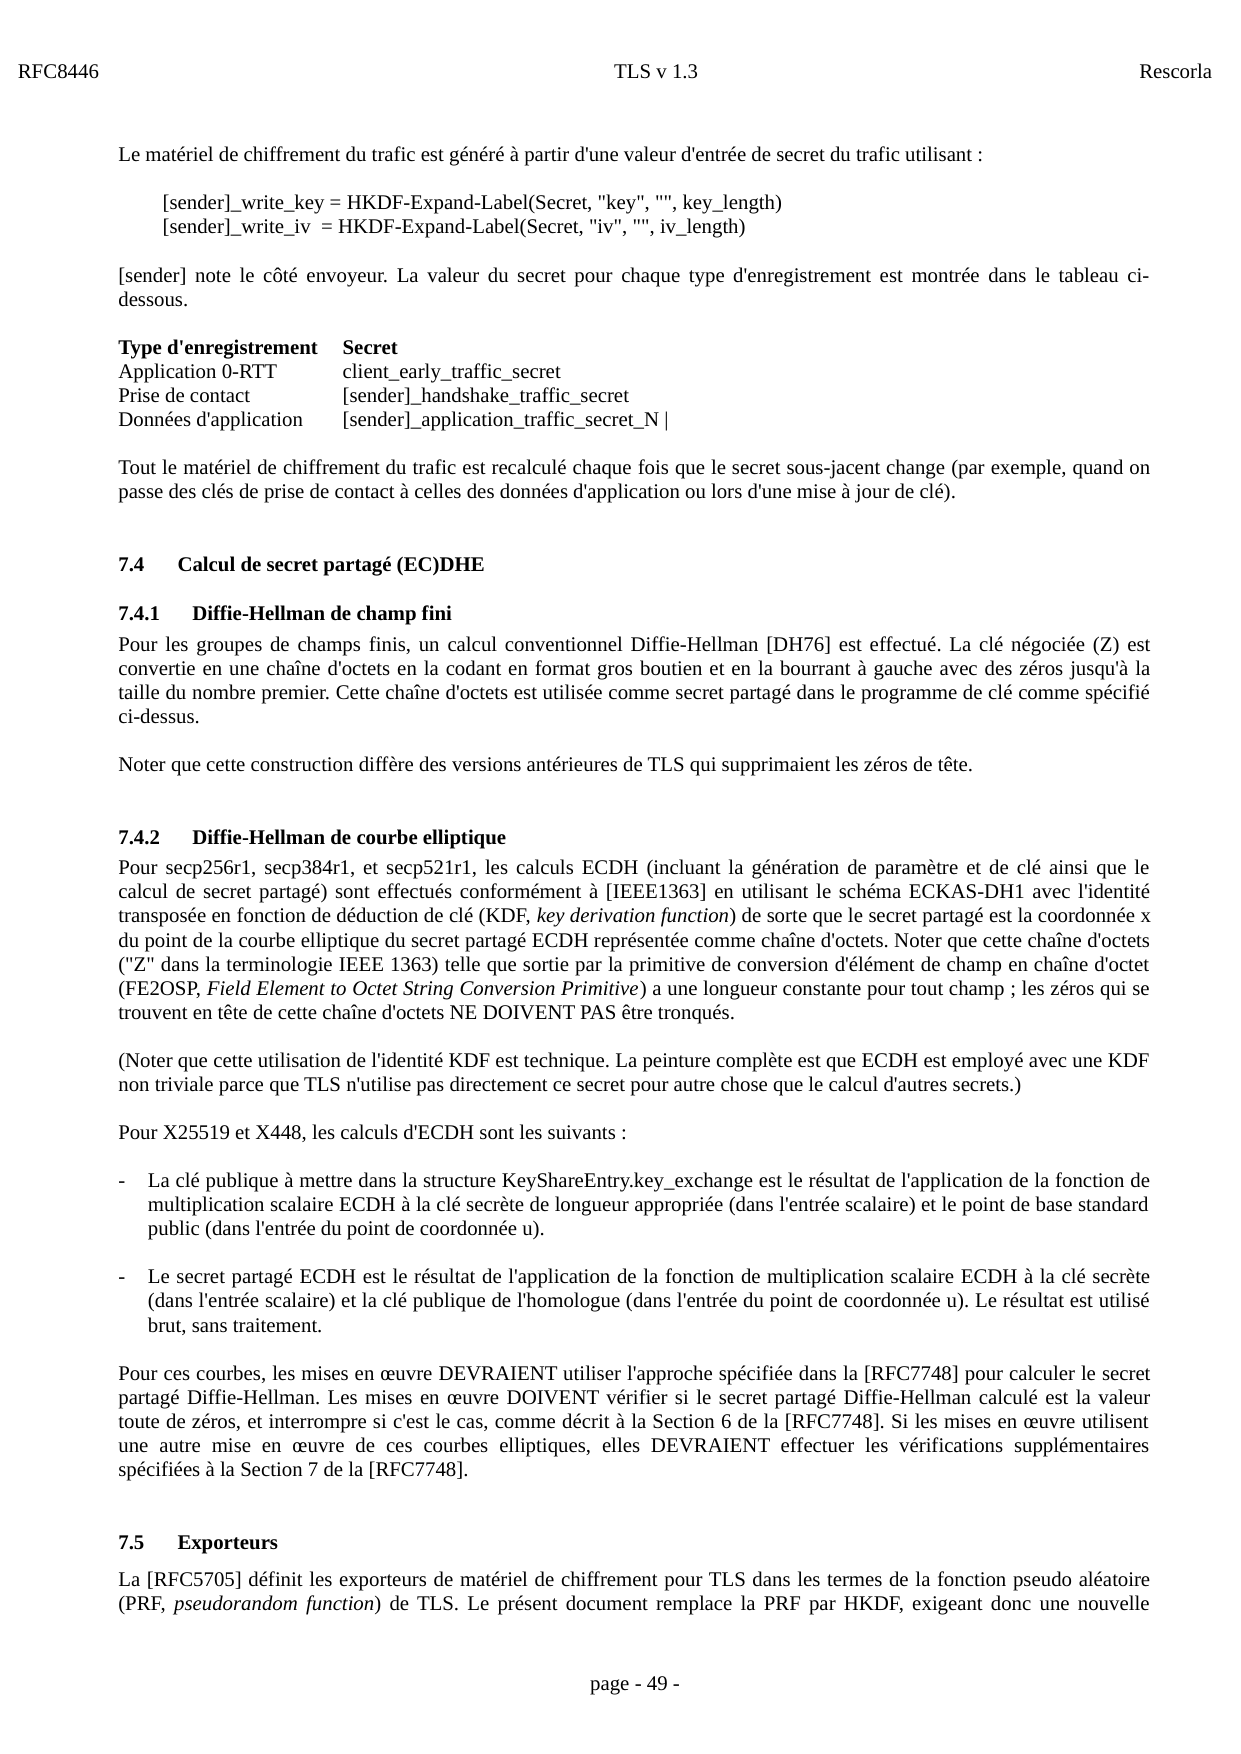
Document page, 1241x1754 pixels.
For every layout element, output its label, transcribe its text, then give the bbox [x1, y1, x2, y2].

table_header Secret [331, 335, 974, 359]
text Tout le matériel de chiffrement du trafic est recalculé chaque fois que le secret sous-jacent change (par exemple, quand on passe des clés de prise de contact à celles des données d'application ou lors d'une mise à jour de clé). [118, 455, 1152, 503]
text (Noter que cette utilisation de l'identité KDF est technique. La peinture complète est que ECDH est employé avec une KDF non triviale parce que TLS n'utilise pas directement ce secret pour autre chose que le calcul d'autres secrets.) [118, 1048, 1152, 1096]
text - Le secret partagé ECDH est le résultat de l'application de la fonction de multiplication scalaire ECDH à la clé secrète (dans l'entrée scalaire) et la clé publique de l'homologue (dans l'entrée du point de coordonnée u). Le résultat est utilisé brut, sans traitement. [118, 1264, 1152, 1337]
table_cell Données d'application [107, 407, 331, 431]
table_cell Application 0-RTT [107, 359, 331, 383]
text [sender] note le côté envoyeur. La valeur du secret pour chaque type d'enregistrement est montrée dans le tableau ci-dessous. [118, 262, 1152, 311]
subtitle 7.5 Exporteurs [118, 1530, 1152, 1554]
table_cell client_early_traffic_secret [331, 359, 974, 383]
text - La clé publique à mettre dans la structure KeyShareEntry.key_exchange est le résultat de l'application de la fonction de multiplication scalaire ECDH à la clé secrète de longueur appropriée (dans l'entrée scalaire) et le point de base standard public (dans l'entrée du point de coordonnée u). [118, 1168, 1152, 1240]
table_header Type d'enregistrement [107, 335, 331, 359]
subtitle 7.4.2 Diffie-Hellman de courbe elliptique [118, 825, 1152, 849]
text [sender]_write_iv = HKDF-Expand-Label(Secret, "iv", "", iv_length) [162, 214, 1152, 238]
table_cell Prise de contact [107, 383, 331, 407]
text Pour ces courbes, les mises en œuvre DEVRAIENT utiliser l'approche spécifiée dans la [RFC7748] pour calculer le secret partagé Diffie-Hellman. Les mises en œuvre DOIVENT vérifier si le secret partagé Diffie-Hellman calculé est la valeur toute de zéros, et interrompre si c'est le cas, comme décrit à la Section 6 de la [RFC7748]. Si les mises en œuvre utilisent une autre mise en œuvre de ces courbes elliptiques, elles DEVRAIENT effectuer les vérifications supplémentaires spécifiées à la Section 7 de la [RFC7748]. [118, 1361, 1152, 1481]
table_cell [sender]_application_traffic_secret_N | [331, 407, 974, 431]
table_cell [sender]_handshake_traffic_secret [331, 383, 974, 407]
text [sender]_write_key = HKDF-Expand-Label(Secret, "key", "", key_length) [162, 190, 1152, 214]
subtitle 7.4.1 Diffie-Hellman de champ fini [118, 601, 1152, 625]
text Noter que cette construction diffère des versions antérieures de TLS qui supprimaient les zéros de tête. [118, 752, 1152, 776]
text La [RFC5705] définit les exporteurs de matériel de chiffrement pour TLS dans les termes de la fonction pseudo aléatoire (PRF, pseudorandom function) de TLS. Le présent document remplace la PRF par HKDF, exigeant donc une nouvelle [118, 1567, 1152, 1615]
text Pour les groupes de champs finis, un calcul conventionnel Diffie-Hellman [DH76] est effectué. La clé négociée (Z) est convertie en une chaîne d'octets en la codant en format gros boutien et en la bourrant à gauche avec des zéros jusqu'à la taille du nombre premier. Cette chaîne d'octets est utilisée comme secret partagé dans le programme de clé comme spécifié ci-dessus. [118, 632, 1152, 728]
text Pour X25519 et X448, les calculs d'ECDH sont les suivants : [118, 1120, 1152, 1144]
subtitle 7.4 Calcul de secret partagé (EC)DHE [118, 552, 1152, 576]
text Pour secp256r1, secp384r1, et secp521r1, les calculs ECDH (incluant la génération de paramètre et de clé ainsi que le calcul de secret partagé) sont effectués conformément à [IEEE1363] en utilisant le schéma ECKAS-DH1 avec l'identité transposée en fonction de déduction de clé (KDF, key derivation function) de sorte que le secret partagé est la coordonnée x du point de la courbe elliptique du secret partagé ECDH représentée comme chaîne d'octets. Noter que cette chaîne d'octets ("Z" dans la terminologie IEEE 1363) telle que sortie par la primitive de conversion d'élément de champ en chaîne d'octet (FE2OSP, Field Element to Octet String Conversion Primitive) a une longueur constante pour tout champ ; les zéros qui se trouvent en tête de cette chaîne d'octets NE DOIVENT PAS être tronqués. [118, 855, 1152, 1024]
text Le matériel de chiffrement du trafic est généré à partir d'une valeur d'entrée de secret du trafic utilisant : [118, 142, 1152, 166]
